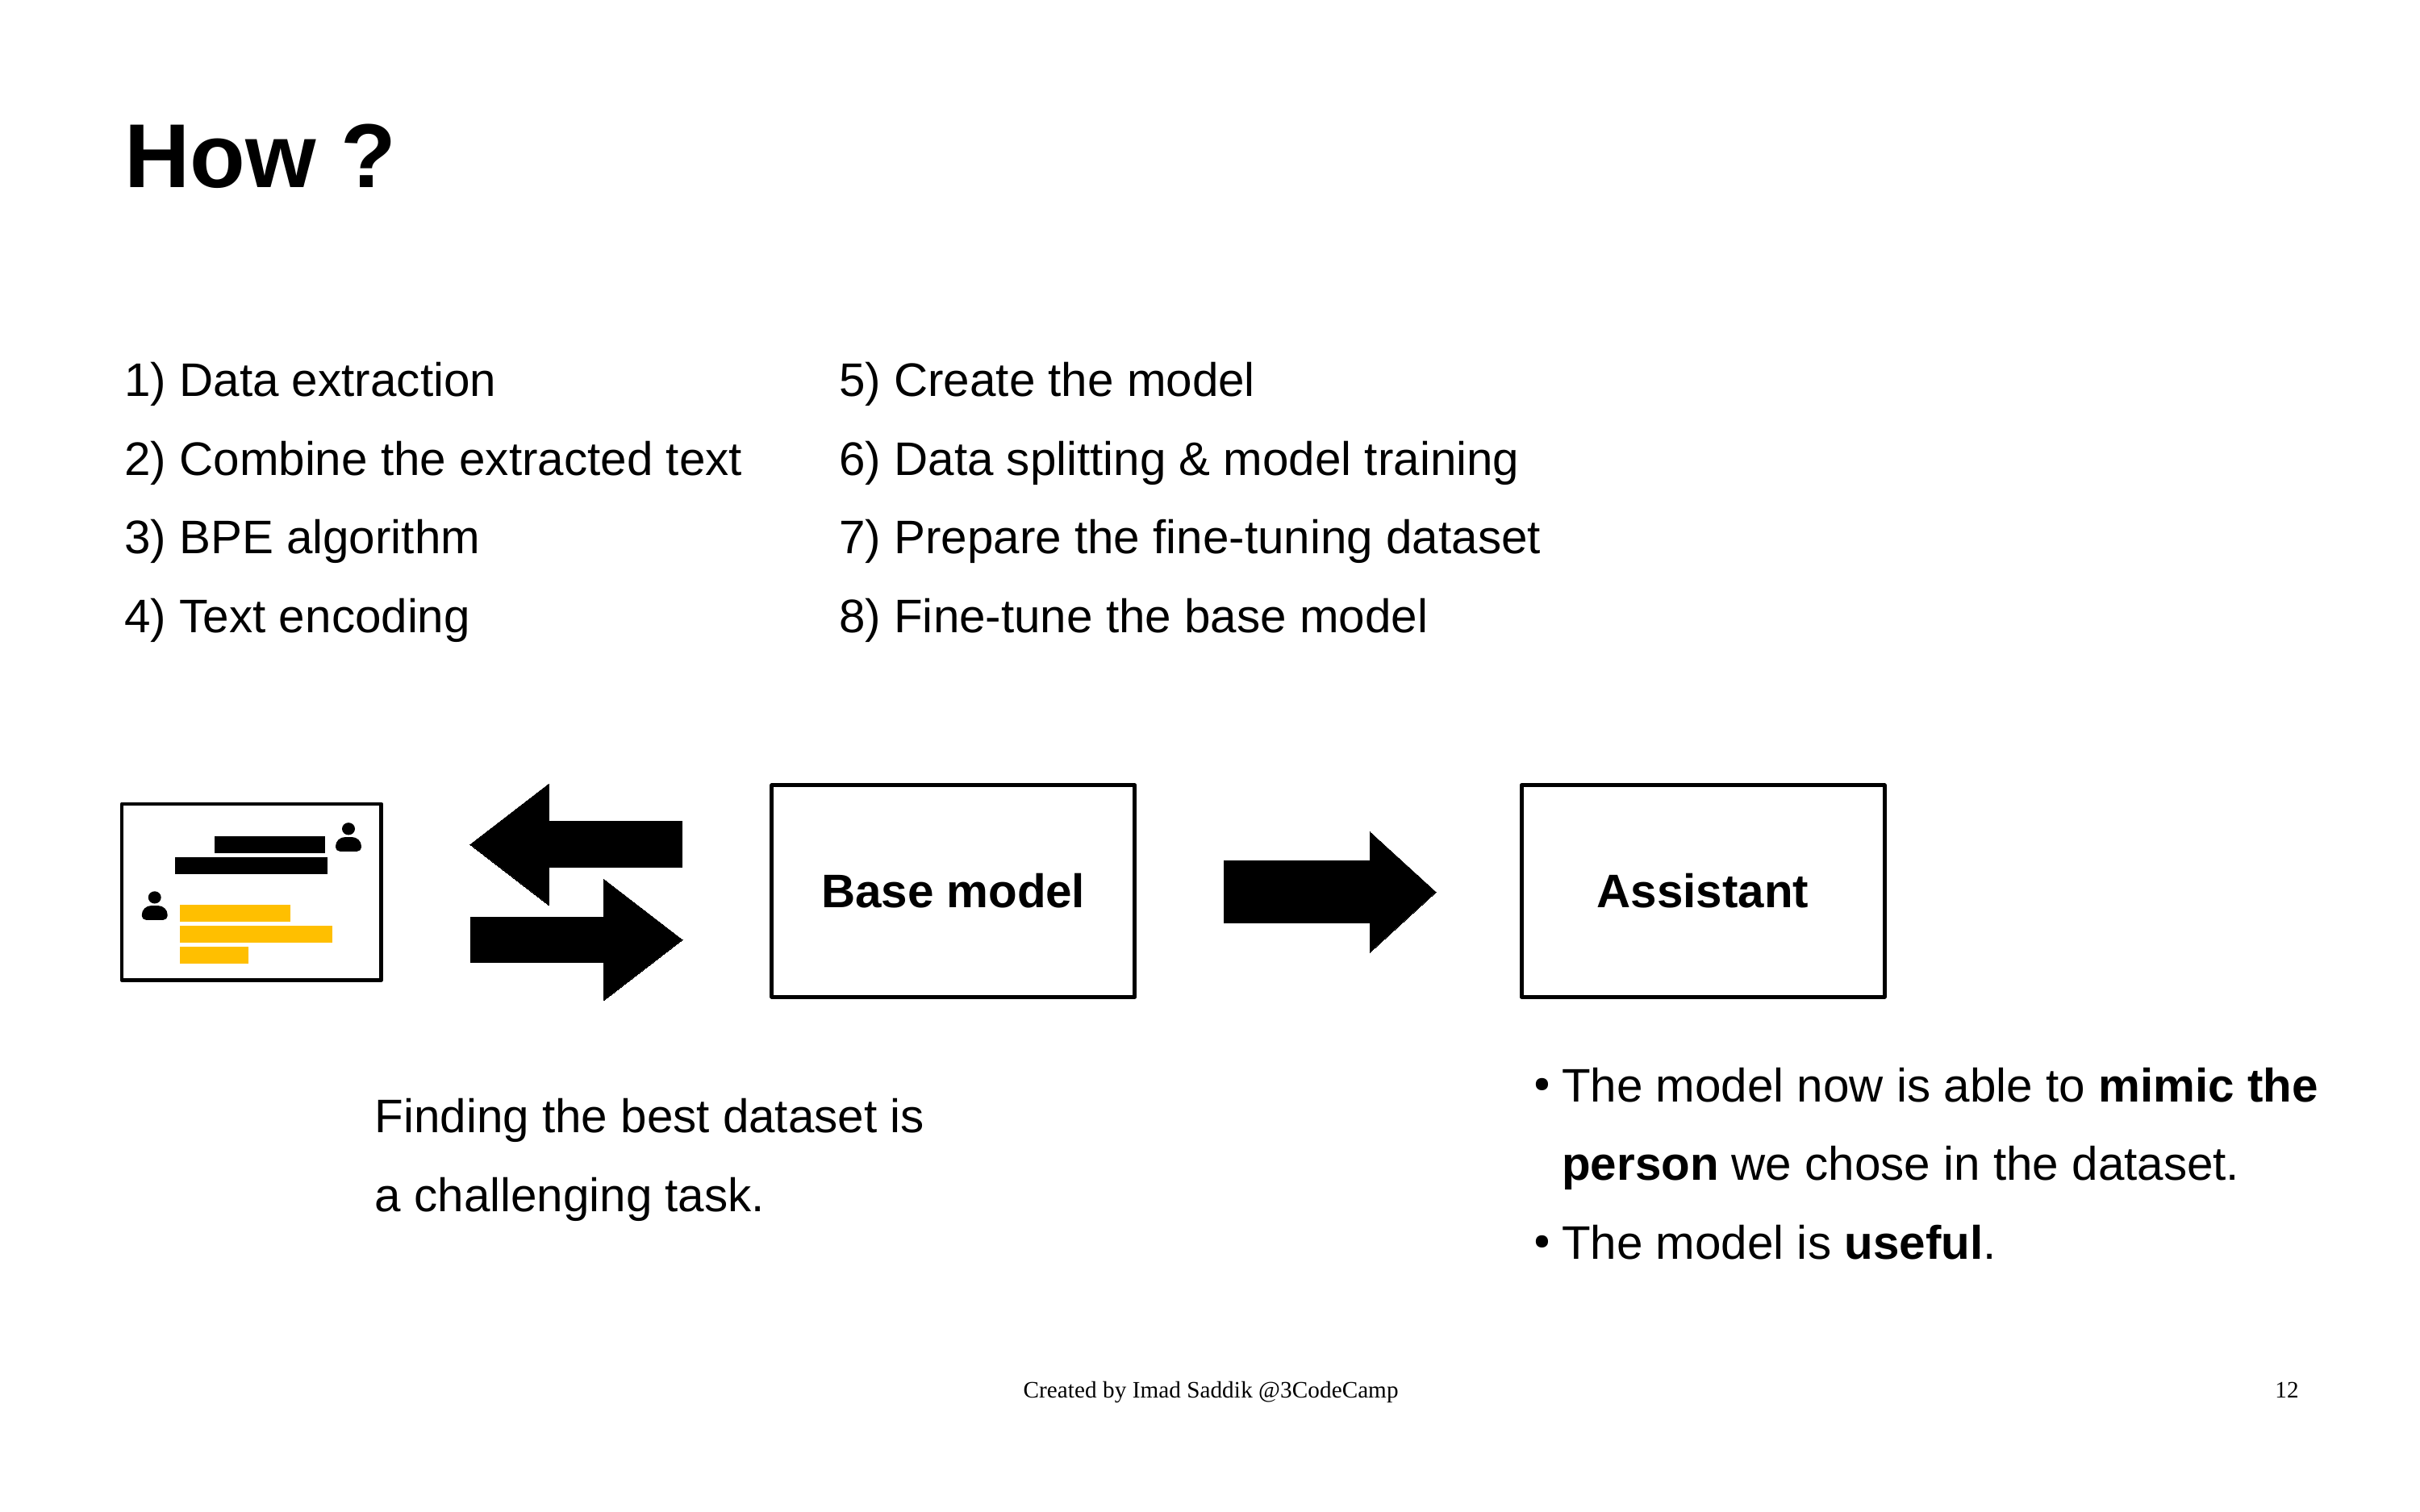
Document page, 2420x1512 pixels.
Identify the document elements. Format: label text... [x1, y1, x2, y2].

text_box [180, 926, 332, 943]
text_box [175, 857, 328, 874]
text_box How ? [112, 61, 1194, 251]
text_box [470, 879, 683, 1001]
text_box [180, 947, 248, 964]
text_box Assistant [1551, 859, 1855, 923]
text_box [215, 836, 325, 853]
text_box Finding the best dataset is a challenging task. [363, 1058, 938, 1240]
text_box Base model [802, 859, 1105, 923]
text_box Data extraction Combine the extracted text BPE algorithm Text encoding [112, 322, 817, 648]
picture [137, 889, 173, 923]
picture [331, 820, 366, 854]
text_box [1224, 831, 1437, 953]
text_box The model now is able to mimic the person we chose in the dataset. The model is useful. [1521, 1027, 2399, 1301]
text_box [469, 784, 682, 906]
text_box [180, 905, 290, 922]
text_box Create the model Data splitting & model training Prepare the fine-tuning dataset Fine-tune the base model [827, 322, 1574, 648]
